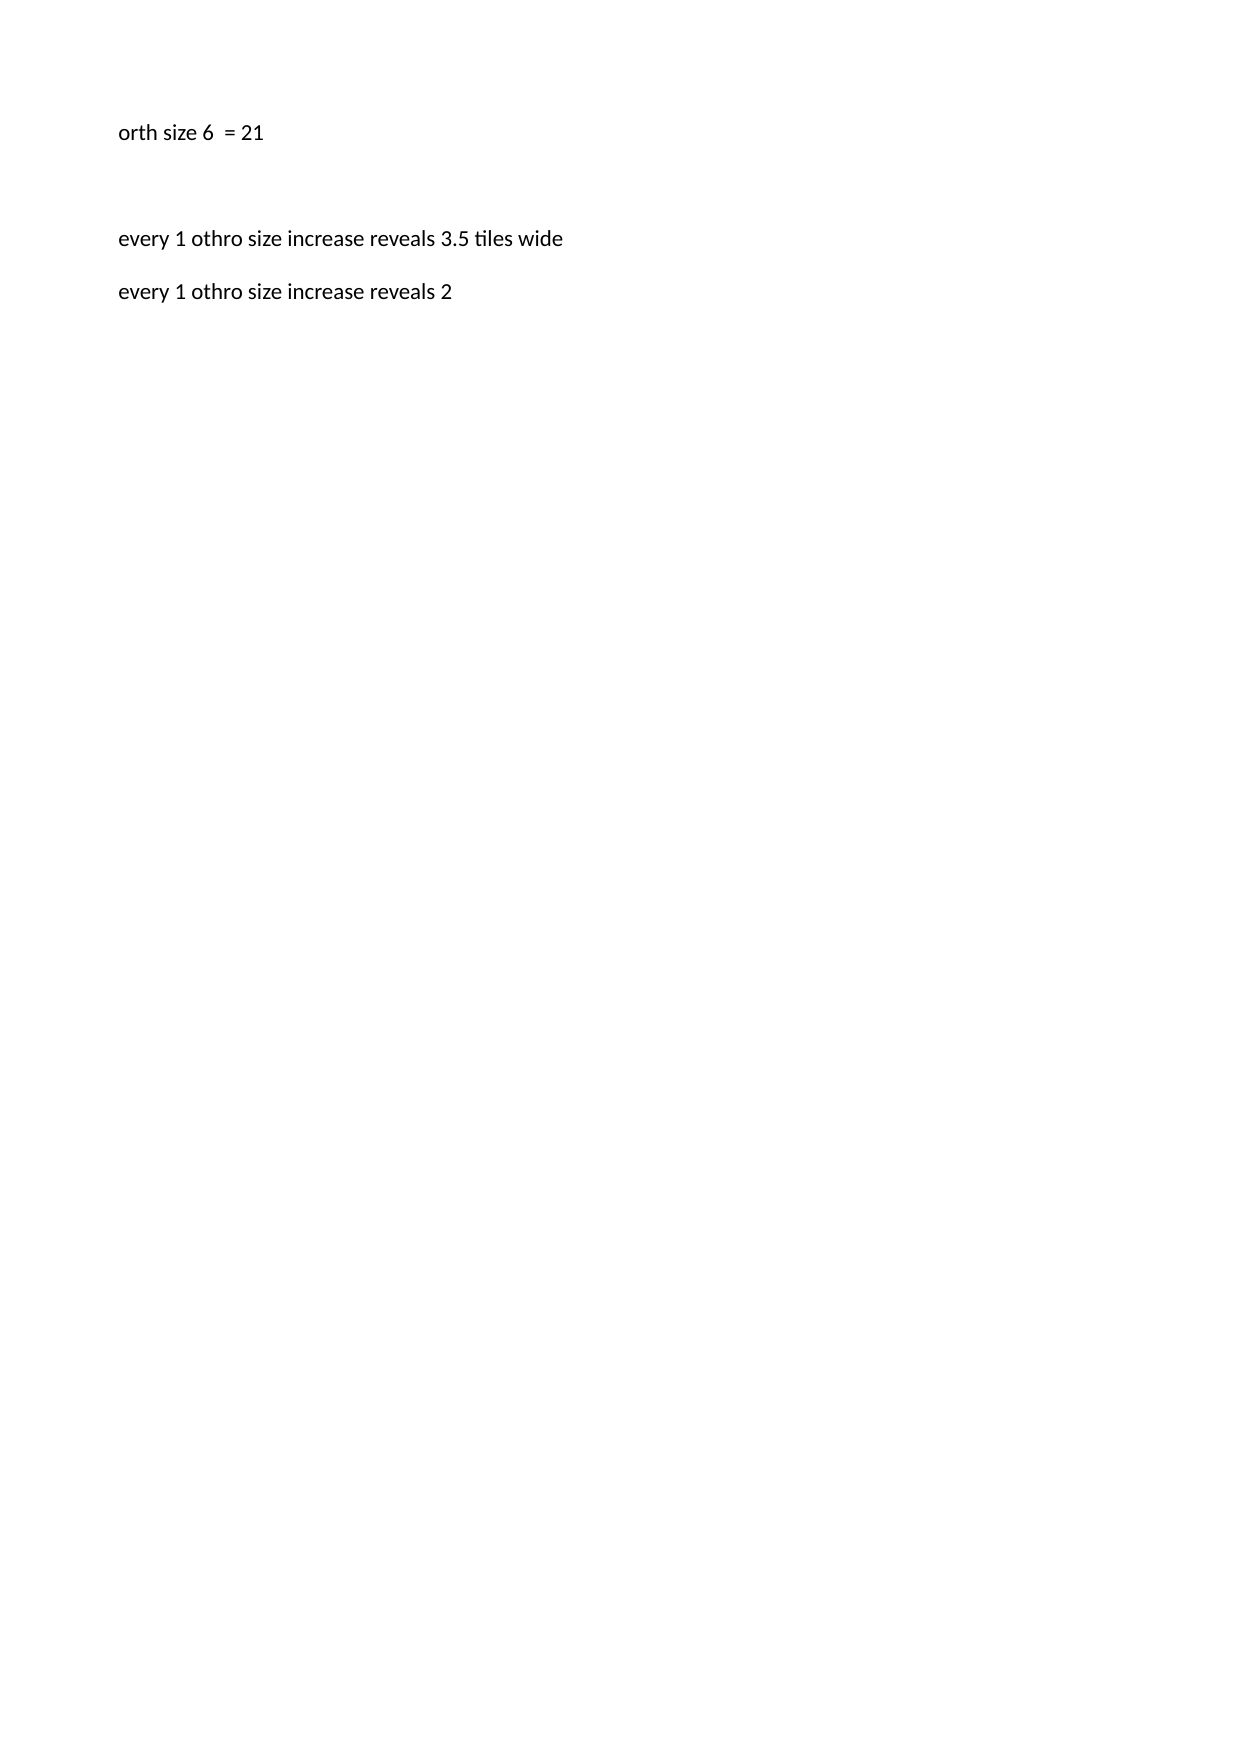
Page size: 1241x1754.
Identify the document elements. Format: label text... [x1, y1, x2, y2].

text every 1 othro size increase reveals 2 [118, 277, 1122, 305]
text orth size 6 = 21 [118, 118, 1122, 146]
text every 1 othro size increase reveals 3.5 tiles wide [118, 224, 1122, 252]
